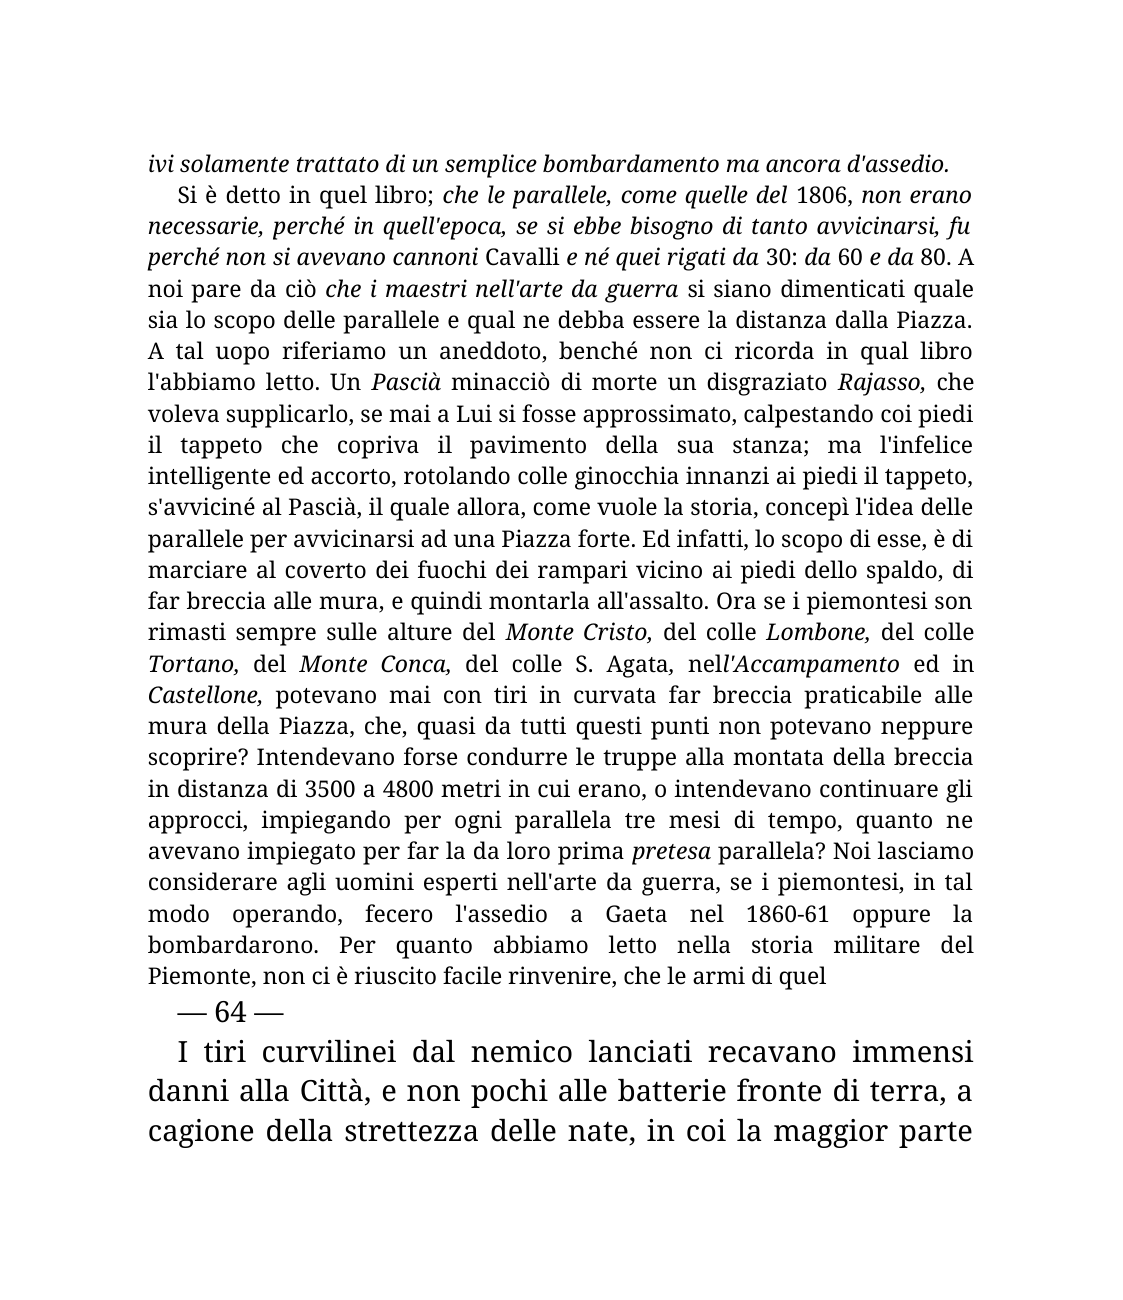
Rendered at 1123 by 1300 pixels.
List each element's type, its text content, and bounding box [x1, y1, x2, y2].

text I tiri curvilinei dal nemico lanciati recavano immensi danni alla Città, e non pochi alle batterie fronte di terra, a cagione della strettezza delle nate, in coi la maggior parte [148, 1031, 974, 1150]
text Si è detto in quel libro; che le parallele, come quelle del 1806, non erano necessarie, perché in quell'epoca, se si ebbe bisogno di tanto avvicinarsi, fu perché non si avevano cannoni Cavalli e né quei rigati da 30: da 60 e da 80. A noi pare da ciò che i maestri nell'arte da guerra si siano dimenticati quale sia lo scopo delle parallele e qual ne debba essere la distanza dalla Piazza. A tal uopo riferiamo un aneddoto, benché non ci ricorda in qual libro l'abbiamo letto. Un Pascià minacciò di morte un disgraziato Rajasso, che voleva supplicarlo, se mai a Lui si fosse approssimato, calpestando coi piedi il tappeto che copriva il pavimento della sua stanza; ma l'infelice intelligente ed accorto, rotolando colle ginocchia innanzi ai piedi il tappeto, s'avviciné al Pascià, il quale allora, come vuole la storia, concepì l'idea delle parallele per avvicinarsi ad una Piazza forte. Ed infatti, lo scopo di esse, è di marciare al coverto dei fuochi dei rampari vicino ai piedi dello spaldo, di far breccia alle mura, e quindi montarla all'assalto. Ora se i piemontesi son rimasti sempre sulle alture del Monte Cristo, del colle Lombone, del colle Tortano, del Monte Conca, del colle S. Agata, nell'Accampamento ed in Castellone, potevano mai con tiri in curvata far breccia praticabile alle mura della Piazza, che, quasi da tutti questi punti non potevano neppure scoprire? Intendevano forse condurre le truppe alla montata della breccia in distanza di 3500 a 4800 metri in cui erano, o intendevano continuare gli approcci, impiegando per ogni parallela tre mesi di tempo, quanto ne avevano impiegato per far la da loro prima pretesa parallela? Noi lasciamo considerare agli uomini esperti nell'arte da guerra, se i piemontesi, in tal modo operando, fecero l'assedio a Gaeta nel 1860-61 oppure la bombardarono. Per quanto abbiamo letto nella storia militare del Piemonte, non ci è riuscito facile rinvenire, che le armi di quel [148, 179, 974, 991]
text — 64 — [148, 991, 974, 1031]
text ivi solamente trattato di un semplice bombardamento ma ancora d'assedio. [148, 148, 974, 179]
